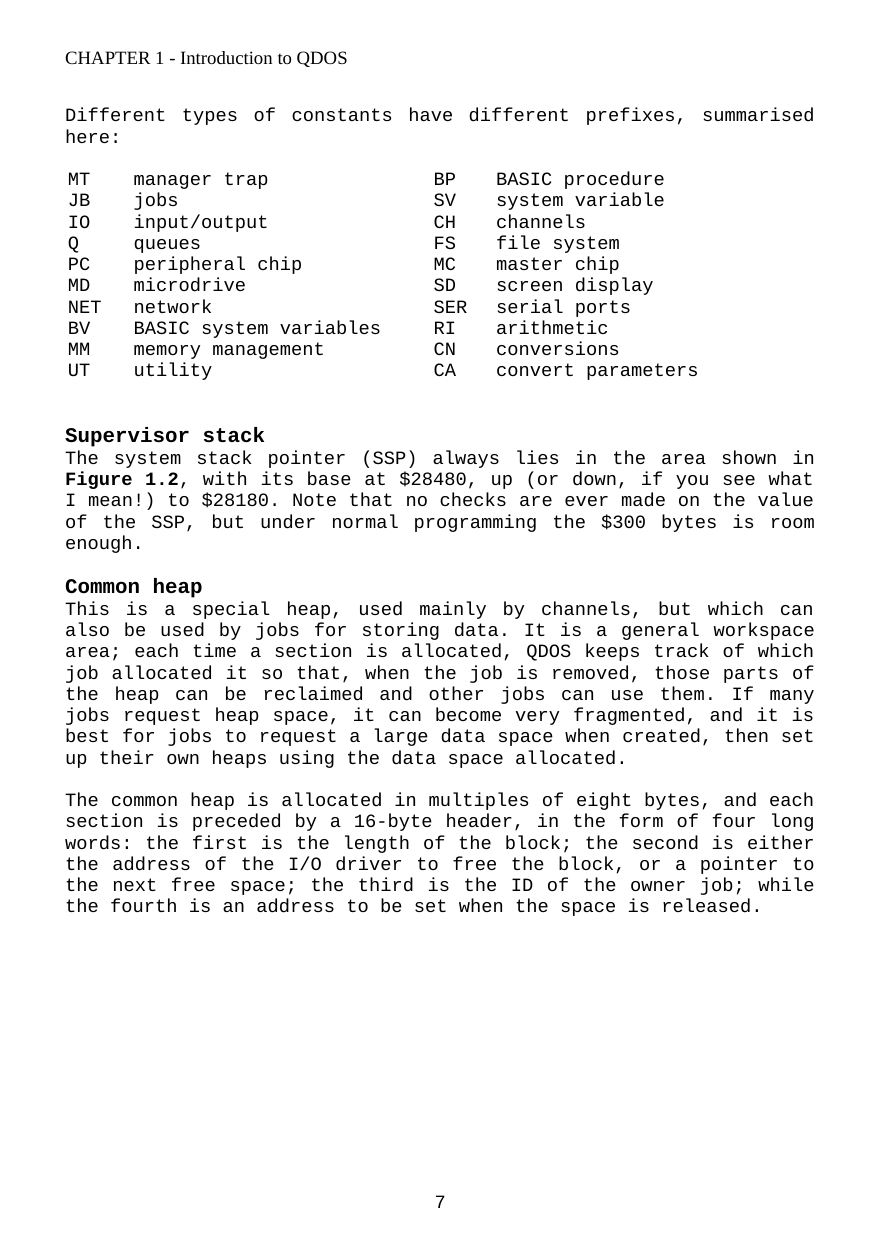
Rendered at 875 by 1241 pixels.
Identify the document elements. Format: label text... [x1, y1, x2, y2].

table_cell CH [433, 213, 496, 234]
table_cell input/output [133, 213, 433, 234]
table_cell SER [433, 298, 496, 319]
table_cell SV [433, 191, 496, 212]
table_cell memory management [133, 340, 433, 361]
text This is a special heap, used mainly by channels, but which can also be used by jobs for storing data. It is a general workspace area; each time a section is allocated, QDOS keeps track of which job allocated it so that, when the job is removed, those parts of the heap can be reclaimed and other jobs can use them. If many jobs request heap space, it can become very fragmented, and it is best for jobs to request a large data space when created, then set up their own heaps using the data space allocated. [65, 600, 815, 770]
text The system stack pointer (SSP) always lies in the area shown in Figure 1.2, with its base at $28480, up (or down, if you see what I mean!) to $28180. Note that no checks are ever made on the value of the SSP, but under normal programming the $300 bytes is room enough. [65, 449, 815, 555]
table_cell utility [133, 361, 433, 382]
table_cell MD [68, 276, 133, 297]
table_cell UT [68, 361, 133, 382]
table_header BP [433, 170, 496, 191]
subtitle Common heap [65, 576, 815, 600]
table_cell file system [496, 234, 798, 255]
table_cell peripheral chip [133, 255, 433, 276]
table_cell arithmetic [496, 319, 798, 340]
table_cell IO [68, 213, 133, 234]
text Different types of constants have different prefixes, summarised here: [65, 106, 815, 149]
table_cell screen display [496, 276, 798, 297]
table_cell JB [68, 191, 133, 212]
table_cell conversions [496, 340, 798, 361]
table_cell convert parameters [496, 361, 798, 382]
table_cell jobs [133, 191, 433, 212]
table_cell serial ports [496, 298, 798, 319]
table_cell master chip [496, 255, 798, 276]
table_header MT [68, 170, 133, 191]
subtitle Supervisor stack [65, 425, 815, 449]
table_header manager trap [133, 170, 433, 191]
table_cell RI [433, 319, 496, 340]
table_cell BV [68, 319, 133, 340]
table_cell queues [133, 234, 433, 255]
table_cell NET [68, 298, 133, 319]
table_cell network [133, 298, 433, 319]
table_cell MM [68, 340, 133, 361]
table_cell PC [68, 255, 133, 276]
table_cell BASIC system variables [133, 319, 433, 340]
table_cell MC [433, 255, 496, 276]
text The common heap is allocated in multiples of eight bytes, and each section is preceded by a 16-byte header, in the form of four long words: the first is the length of the block; the second is either the address of the I/O driver to free the block, or a pointer to the next free space; the third is the ID of the owner job; while the fourth is an address to be set when the space is released. [65, 791, 815, 918]
table_cell CA [433, 361, 496, 382]
table_cell CN [433, 340, 496, 361]
table_cell SD [433, 276, 496, 297]
table_cell Q [68, 234, 133, 255]
table_cell microdrive [133, 276, 433, 297]
table_cell FS [433, 234, 496, 255]
table_cell channels [496, 213, 798, 234]
table_header BASIC procedure [496, 170, 798, 191]
table_cell system variable [496, 191, 798, 212]
